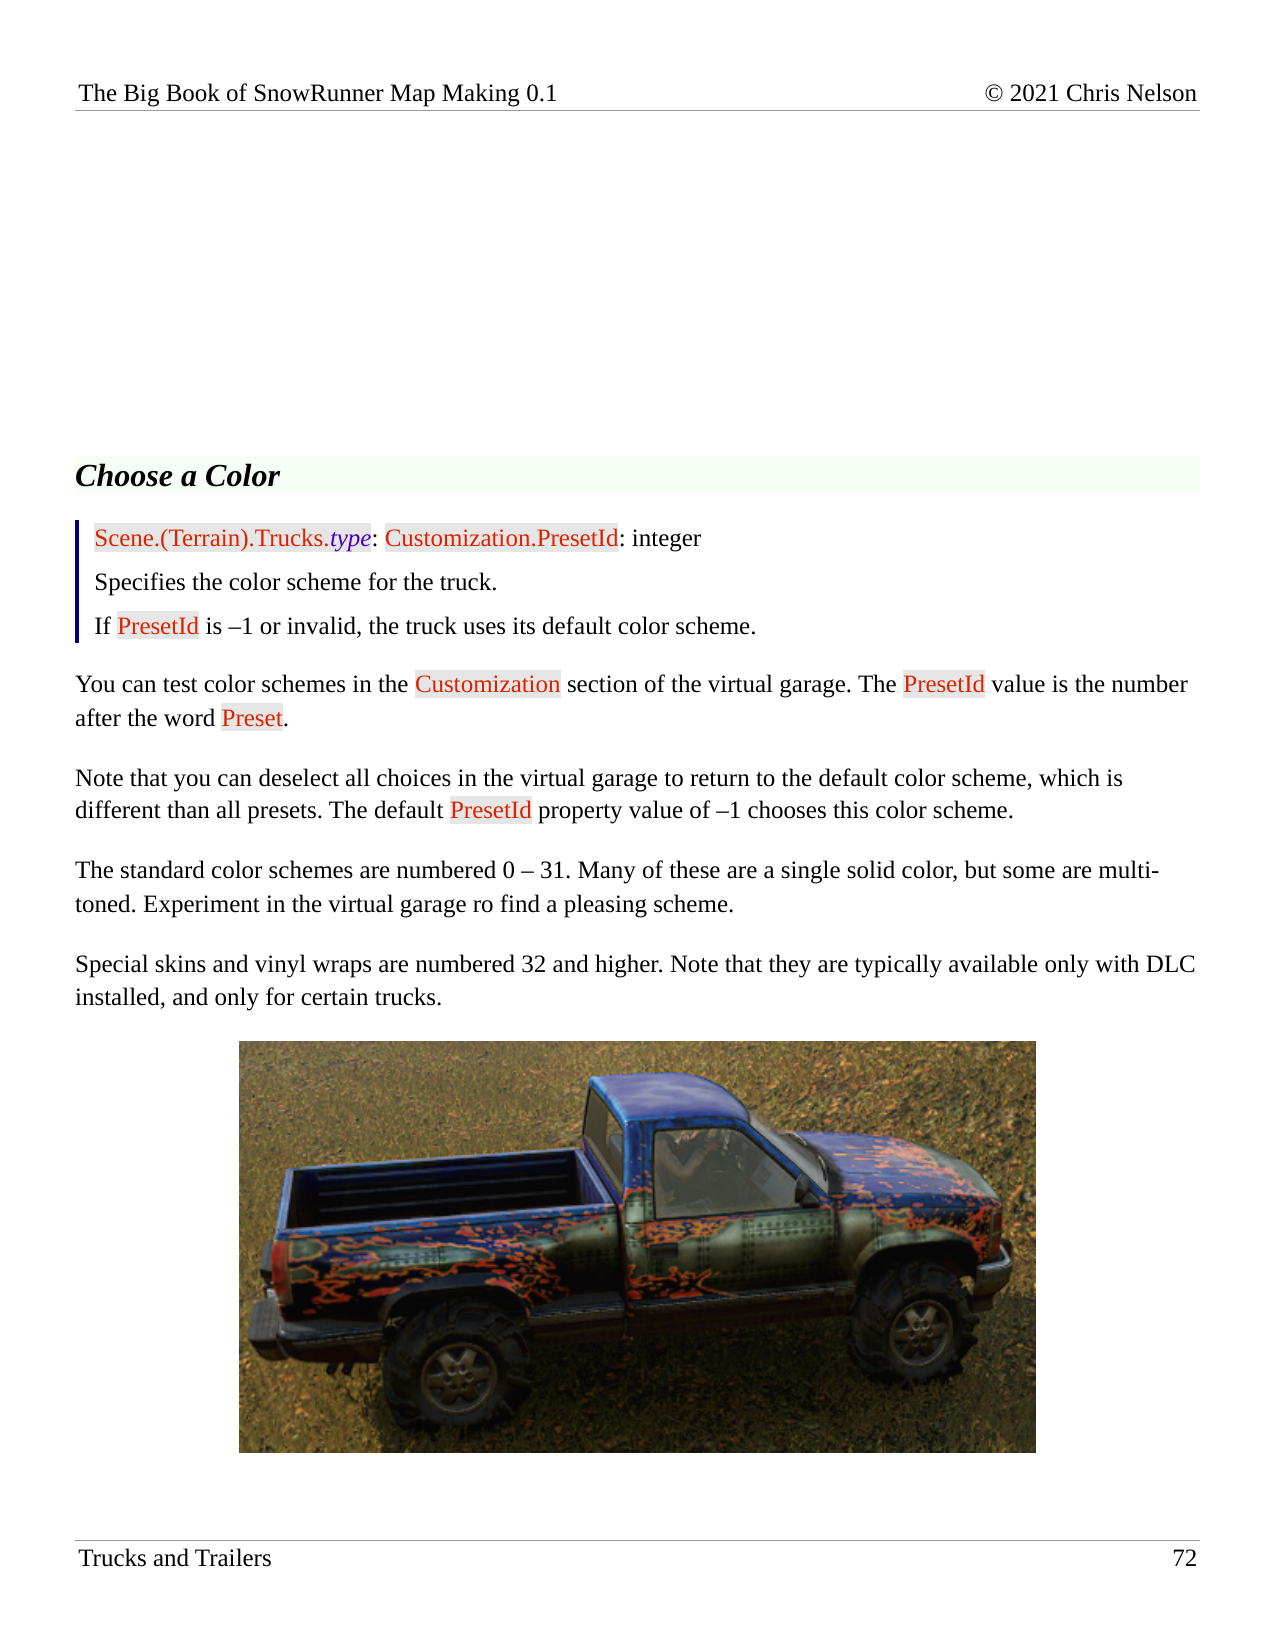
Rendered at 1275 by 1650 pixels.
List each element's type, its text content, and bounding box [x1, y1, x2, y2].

text The standard color schemes are numbered 0 – 31. Many of these are a single solid color, but some are multi-toned. Experiment in the virtual garage ro find a pleasing scheme. [75, 856, 1200, 917]
text Scene.(Terrain).Trucks.type: Customization.PresetId: integer [79, 520, 1200, 552]
picture [239, 1041, 1036, 1453]
text Specifies the color scheme for the truck. [79, 564, 1200, 596]
text Special skins and vinyl wraps are numbered 32 and higher. Note that they are typically available only with DLC installed, and only for certain trucks. [75, 949, 1200, 1010]
text Note that you can deselect all choices in the virtual garage to return to the default color scheme, which is different than all presets. The default PresetId property value of –1 chooses this color scheme. [75, 763, 1200, 824]
text You can test color schemes in the Customization section of the virtual garage. The PresetId value is the number after the word Preset. [75, 669, 1200, 731]
subtitle Choose a Color [75, 456, 1200, 493]
text If PresetId is –1 or invalid, the truck uses its default color scheme. [79, 608, 1200, 643]
